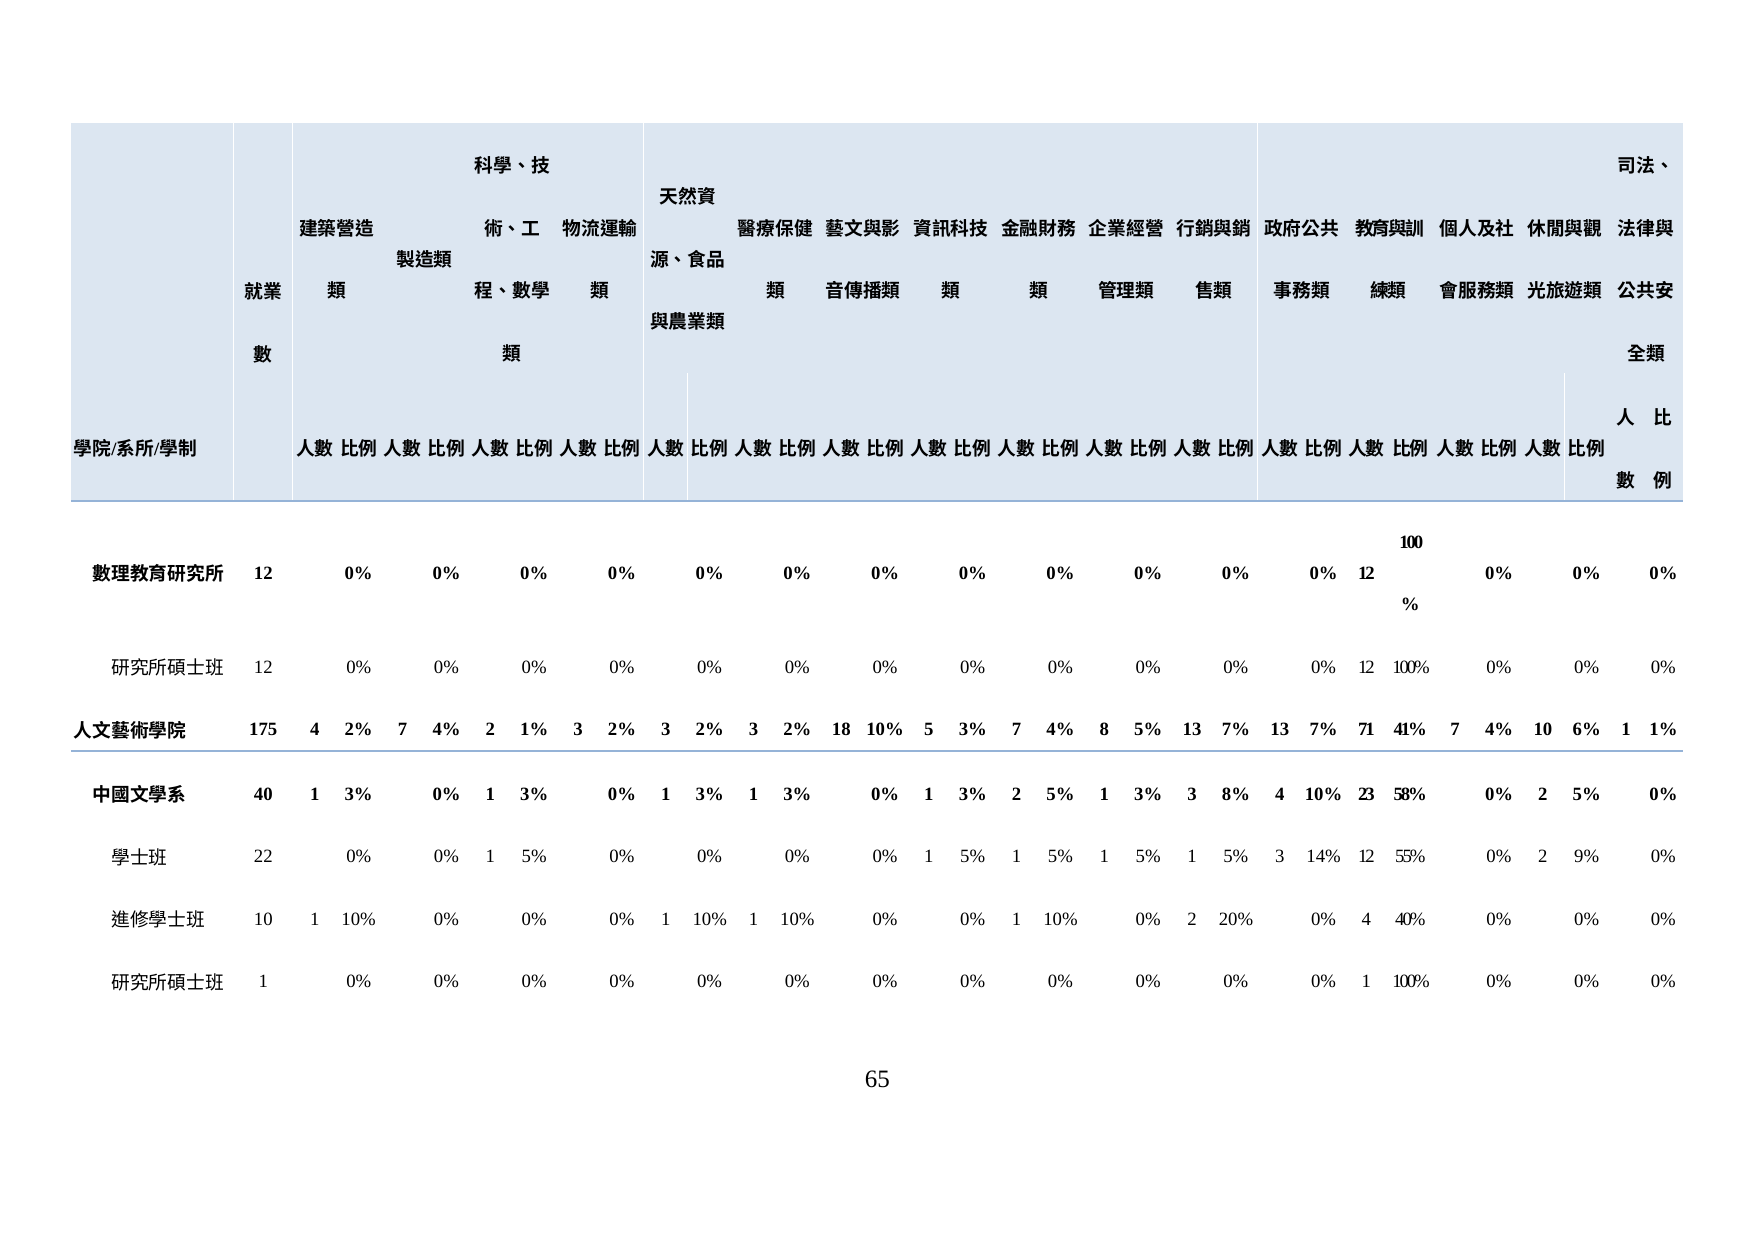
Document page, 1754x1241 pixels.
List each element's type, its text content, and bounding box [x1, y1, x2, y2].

table_cell [380, 877, 424, 939]
table_cell 2 [1521, 814, 1564, 877]
table_cell [293, 625, 336, 687]
table_cell 0% [336, 502, 380, 625]
table_cell [819, 752, 863, 814]
table_cell [556, 814, 600, 877]
table_cell 0% [688, 502, 731, 625]
table_cell 1 [1608, 687, 1643, 750]
table_cell 3 [1258, 814, 1301, 877]
table_cell 人數 [380, 373, 424, 500]
table_cell [819, 814, 863, 877]
table_cell [731, 814, 775, 877]
table_header 教育與訓練類 [1345, 123, 1433, 373]
table_cell 0% [1214, 625, 1257, 687]
table_cell 55% [1389, 814, 1433, 877]
table_cell 0% [600, 939, 643, 1002]
table_cell 0% [1038, 502, 1082, 625]
table_cell 比例 [1477, 373, 1521, 500]
table_cell 0% [951, 625, 994, 687]
table_cell 比例 [775, 373, 819, 500]
table_cell 0% [1643, 877, 1683, 939]
table_cell 0% [1126, 877, 1170, 939]
table_cell 1 [1082, 752, 1126, 814]
table_cell 2% [775, 687, 819, 750]
table_header 就業數 [234, 123, 292, 500]
table_cell 10% [863, 687, 907, 750]
table_cell 研究所碩士班 [71, 939, 233, 1002]
table_cell 0% [863, 877, 907, 939]
table_cell [1258, 502, 1301, 625]
table_cell [556, 877, 600, 939]
table_cell 1 [1345, 939, 1389, 1002]
table_cell 5 [907, 687, 951, 750]
table_cell [731, 502, 775, 625]
table_cell 0% [600, 752, 643, 814]
table_cell 20% [1214, 877, 1257, 939]
table_cell [1170, 502, 1214, 625]
table_cell 18 [819, 687, 863, 750]
table_cell 1 [994, 814, 1038, 877]
table_cell 40 [234, 752, 292, 814]
table_cell 5% [1038, 752, 1082, 814]
table_header 醫療保健類 [731, 123, 819, 373]
table_cell 7% [1301, 687, 1345, 750]
table_cell 12 [234, 502, 292, 625]
table_cell 2 [468, 687, 512, 750]
table_cell 1 [1082, 814, 1126, 877]
table_cell [1521, 625, 1564, 687]
table_cell 41% [1389, 687, 1433, 750]
table_cell [380, 814, 424, 877]
table_cell 0% [688, 814, 731, 877]
table_cell 14% [1301, 814, 1345, 877]
table_cell [1608, 814, 1643, 877]
table_cell 12 [1345, 502, 1389, 625]
table_cell 學士班 [71, 814, 233, 877]
table_cell 2% [688, 687, 731, 750]
table_cell 0% [1643, 502, 1683, 625]
table_cell [1608, 502, 1643, 625]
table_cell [380, 752, 424, 814]
table_cell 比例 [424, 373, 468, 500]
table_cell 7% [1214, 687, 1257, 750]
table_cell 8% [1214, 752, 1257, 814]
table_cell 0% [600, 814, 643, 877]
table_cell 0% [688, 939, 731, 1002]
table_cell [1608, 752, 1643, 814]
table_cell [1258, 939, 1301, 1002]
table_cell [1082, 939, 1126, 1002]
table_cell 0% [1214, 502, 1257, 625]
table_cell 0% [424, 625, 468, 687]
table_cell 人數 [819, 373, 863, 500]
table_cell 10% [775, 877, 819, 939]
table_cell [556, 752, 600, 814]
table_cell 4 [1258, 752, 1301, 814]
table_cell 1 [293, 877, 336, 939]
table_cell 1 [468, 752, 512, 814]
table_cell 6% [1565, 687, 1608, 750]
table_cell [468, 939, 512, 1002]
table_header 政府公共事務類 [1258, 123, 1345, 373]
table_header 藝文與影音傳播類 [819, 123, 907, 373]
table_cell [907, 939, 951, 1002]
table_header 司法、法律與公共安全類 [1608, 123, 1683, 373]
table_cell 人數 [1608, 373, 1643, 500]
table_cell 1 [468, 814, 512, 877]
table_cell 100% [1389, 502, 1433, 625]
table_cell 0% [775, 625, 819, 687]
table_cell 比例 [1643, 373, 1683, 500]
table_cell 0% [512, 625, 556, 687]
table_cell 1% [1643, 687, 1683, 750]
table_cell 人數 [994, 373, 1038, 500]
table_cell 5% [1126, 687, 1170, 750]
table_cell 3% [688, 752, 731, 814]
table_header 建築營造類 [293, 123, 380, 373]
table_cell 0% [336, 625, 380, 687]
table_cell 0% [1477, 814, 1521, 877]
table_cell 3% [951, 752, 994, 814]
table_cell 2% [600, 687, 643, 750]
table_cell [293, 814, 336, 877]
table_cell 3% [336, 752, 380, 814]
table_cell 0% [1643, 814, 1683, 877]
table_cell 人數 [644, 373, 687, 500]
table_cell 比例 [688, 373, 731, 500]
table_cell 4 [293, 687, 336, 750]
table_cell 4% [1038, 687, 1082, 750]
table_cell 0% [1301, 877, 1345, 939]
table_cell 3 [731, 687, 775, 750]
table_cell [1521, 939, 1564, 1002]
table_cell 0% [1477, 502, 1521, 625]
table_cell 0% [336, 939, 380, 1002]
table_cell 0% [863, 814, 907, 877]
table_header 物流運輸類 [556, 123, 643, 373]
table_cell 1 [907, 752, 951, 814]
table_cell 10% [1038, 877, 1082, 939]
table_cell [994, 502, 1038, 625]
table_cell 7 [1433, 687, 1477, 750]
table_cell 5% [1565, 752, 1608, 814]
table_cell 0% [512, 939, 556, 1002]
table_cell [1433, 877, 1477, 939]
table_cell 比例 [336, 373, 380, 500]
table_cell [556, 939, 600, 1002]
table_cell 0% [512, 502, 556, 625]
table_cell [468, 502, 512, 625]
table_cell 0% [600, 877, 643, 939]
table_cell 0% [863, 625, 907, 687]
table_cell 0% [1477, 877, 1521, 939]
table_cell 學院/系所/學制 [71, 373, 233, 500]
table_cell [907, 502, 951, 625]
table_cell 0% [863, 752, 907, 814]
table_cell 3 [644, 687, 687, 750]
table_cell 5% [1214, 814, 1257, 877]
table_cell 1 [1170, 814, 1214, 877]
table_cell 1 [907, 814, 951, 877]
table_cell 0% [1477, 939, 1521, 1002]
table_cell 9% [1565, 814, 1608, 877]
table_cell [1608, 877, 1643, 939]
table_cell [644, 814, 687, 877]
table_cell 13 [1170, 687, 1214, 750]
table_cell 1% [512, 687, 556, 750]
table_cell 中國文學系 [71, 752, 233, 814]
table_cell 0% [1643, 625, 1683, 687]
table_cell 0% [424, 752, 468, 814]
table_cell 比例 [863, 373, 907, 500]
table_cell 0% [1643, 752, 1683, 814]
table_cell [1521, 502, 1564, 625]
table_cell 7 [380, 687, 424, 750]
table_cell 5% [951, 814, 994, 877]
table_cell 3 [1170, 752, 1214, 814]
table_cell 0% [512, 877, 556, 939]
table_cell [1258, 877, 1301, 939]
table_cell 0% [336, 814, 380, 877]
table_cell 4% [1477, 687, 1521, 750]
table_cell [644, 502, 687, 625]
table_cell 0% [1477, 752, 1521, 814]
table_cell [293, 502, 336, 625]
table_cell [907, 877, 951, 939]
table_cell 22 [234, 814, 292, 877]
table_cell [994, 939, 1038, 1002]
table_cell [1082, 502, 1126, 625]
table_cell [468, 877, 512, 939]
table_cell 0% [1565, 877, 1608, 939]
table_cell [731, 625, 775, 687]
table_cell [1433, 814, 1477, 877]
table_cell 0% [1038, 625, 1082, 687]
table_cell 0% [1301, 625, 1345, 687]
table_header 休閒與觀光旅遊類 [1521, 123, 1608, 373]
table_cell [819, 939, 863, 1002]
table_cell [1170, 625, 1214, 687]
table_cell [994, 625, 1038, 687]
table_cell 人數 [1258, 373, 1301, 500]
table_cell 0% [951, 877, 994, 939]
table_cell [1258, 625, 1301, 687]
table_cell [819, 877, 863, 939]
table_cell [644, 625, 687, 687]
table_cell 2 [1170, 877, 1214, 939]
table_cell [556, 502, 600, 625]
table_header 製造類 [380, 123, 468, 373]
table_cell 0% [1038, 939, 1082, 1002]
table_cell 0% [1565, 502, 1608, 625]
table_cell 2 [994, 752, 1038, 814]
table_header [71, 123, 233, 373]
table_cell [1433, 625, 1477, 687]
table_cell 100% [1389, 939, 1433, 1002]
table_cell 5% [512, 814, 556, 877]
table_cell 數理教育研究所 [71, 502, 233, 625]
table_cell 0% [424, 814, 468, 877]
table_cell 0% [1214, 939, 1257, 1002]
table_cell [380, 502, 424, 625]
table_cell 0% [424, 877, 468, 939]
table_cell [731, 939, 775, 1002]
table_cell [293, 939, 336, 1002]
table_cell 3% [775, 752, 819, 814]
table_cell [1521, 877, 1564, 939]
table_cell 比例 [1214, 373, 1257, 500]
table_header 天然資源、食品與農業類 [644, 123, 731, 373]
table_cell 1 [644, 752, 687, 814]
table_cell 3% [1126, 752, 1170, 814]
table_cell 0% [951, 502, 994, 625]
table_cell 人文藝術學院 [71, 687, 233, 750]
table_cell [907, 625, 951, 687]
table_cell [556, 625, 600, 687]
table_cell 人數 [1082, 373, 1126, 500]
table_cell 175 [234, 687, 292, 750]
table_cell [1608, 939, 1643, 1002]
table_cell 人數 [907, 373, 951, 500]
table_cell 1 [293, 752, 336, 814]
table_cell [1433, 752, 1477, 814]
table_cell 研究所碩士班 [71, 625, 233, 687]
table_cell [1082, 625, 1126, 687]
table_cell 0% [1301, 939, 1345, 1002]
table_cell 1 [994, 877, 1038, 939]
table_cell 人數 [1170, 373, 1214, 500]
table_cell 23 [1345, 752, 1389, 814]
table_cell 0% [863, 502, 907, 625]
table_header 科學、技術、工程、數學類 [468, 123, 556, 373]
table_cell 0% [688, 625, 731, 687]
table_cell 0% [1643, 939, 1683, 1002]
table_cell 人數 [556, 373, 600, 500]
table_cell 13 [1258, 687, 1301, 750]
table_cell 1 [644, 877, 687, 939]
table_cell 0% [775, 814, 819, 877]
table_cell 3% [512, 752, 556, 814]
table_cell 人數 [468, 373, 512, 500]
table_cell [380, 939, 424, 1002]
table_cell [644, 939, 687, 1002]
table_cell 10% [336, 877, 380, 939]
table_cell 3% [951, 687, 994, 750]
table_cell [1608, 625, 1643, 687]
table_cell 0% [775, 939, 819, 1002]
table_cell 0% [775, 502, 819, 625]
table_cell 0% [424, 939, 468, 1002]
table_cell 比例 [951, 373, 994, 500]
table_cell 12 [1345, 814, 1389, 877]
table_cell [819, 502, 863, 625]
table_cell 比例 [1038, 373, 1082, 500]
table_cell 0% [600, 625, 643, 687]
table_cell 71 [1345, 687, 1389, 750]
table_cell [1433, 939, 1477, 1002]
table_cell 0% [1301, 502, 1345, 625]
table_cell 1 [731, 752, 775, 814]
table_cell 0% [1126, 939, 1170, 1002]
table_cell [1433, 502, 1477, 625]
table_cell 10% [688, 877, 731, 939]
table_cell 10 [1521, 687, 1564, 750]
table_cell 比例 [600, 373, 643, 500]
table_cell [468, 625, 512, 687]
table_cell 0% [1126, 502, 1170, 625]
table_cell 比例 [1301, 373, 1345, 500]
table_cell 比例 [1389, 373, 1433, 500]
table_cell 人數 [1433, 373, 1477, 500]
table_cell 進修學士班 [71, 877, 233, 939]
table_cell 0% [951, 939, 994, 1002]
table_cell 0% [1565, 939, 1608, 1002]
table_cell 4% [424, 687, 468, 750]
table_cell [1082, 877, 1126, 939]
table_cell 10% [1301, 752, 1345, 814]
table_cell 10 [234, 877, 292, 939]
table_cell 0% [863, 939, 907, 1002]
table_cell 1 [731, 877, 775, 939]
table_cell 0% [424, 502, 468, 625]
table_cell 7 [994, 687, 1038, 750]
table_cell 比例 [512, 373, 556, 500]
table_cell 0% [600, 502, 643, 625]
table_cell 4 [1345, 877, 1389, 939]
table_header 行銷與銷售類 [1170, 123, 1257, 373]
table_header 企業經營管理類 [1082, 123, 1170, 373]
table_cell 人數 [293, 373, 336, 500]
table_cell 比例 [1126, 373, 1170, 500]
table_cell 40% [1389, 877, 1433, 939]
table_cell 5% [1126, 814, 1170, 877]
table_cell 0% [1565, 625, 1608, 687]
table_cell 100% [1389, 625, 1433, 687]
table_cell 人數 [731, 373, 775, 500]
table_cell 2% [336, 687, 380, 750]
table_cell 0% [1126, 625, 1170, 687]
table_cell 8 [1082, 687, 1126, 750]
table_cell 人數 [1521, 373, 1564, 500]
table_header 金融財務類 [994, 123, 1082, 373]
table_cell 3 [556, 687, 600, 750]
table_cell [819, 625, 863, 687]
table_cell 12 [1345, 625, 1389, 687]
table_cell 5% [1038, 814, 1082, 877]
table_cell 比例 [1565, 373, 1608, 500]
table_cell 2 [1521, 752, 1564, 814]
table_cell 0% [1477, 625, 1521, 687]
table_header 個人及社會服務類 [1433, 123, 1521, 373]
table_cell [380, 625, 424, 687]
table_header 資訊科技類 [907, 123, 994, 373]
table_cell 人數 [1345, 373, 1389, 500]
table_cell 12 [234, 625, 292, 687]
table_cell 58% [1389, 752, 1433, 814]
table_cell [1170, 939, 1214, 1002]
table_cell 1 [234, 939, 292, 1002]
